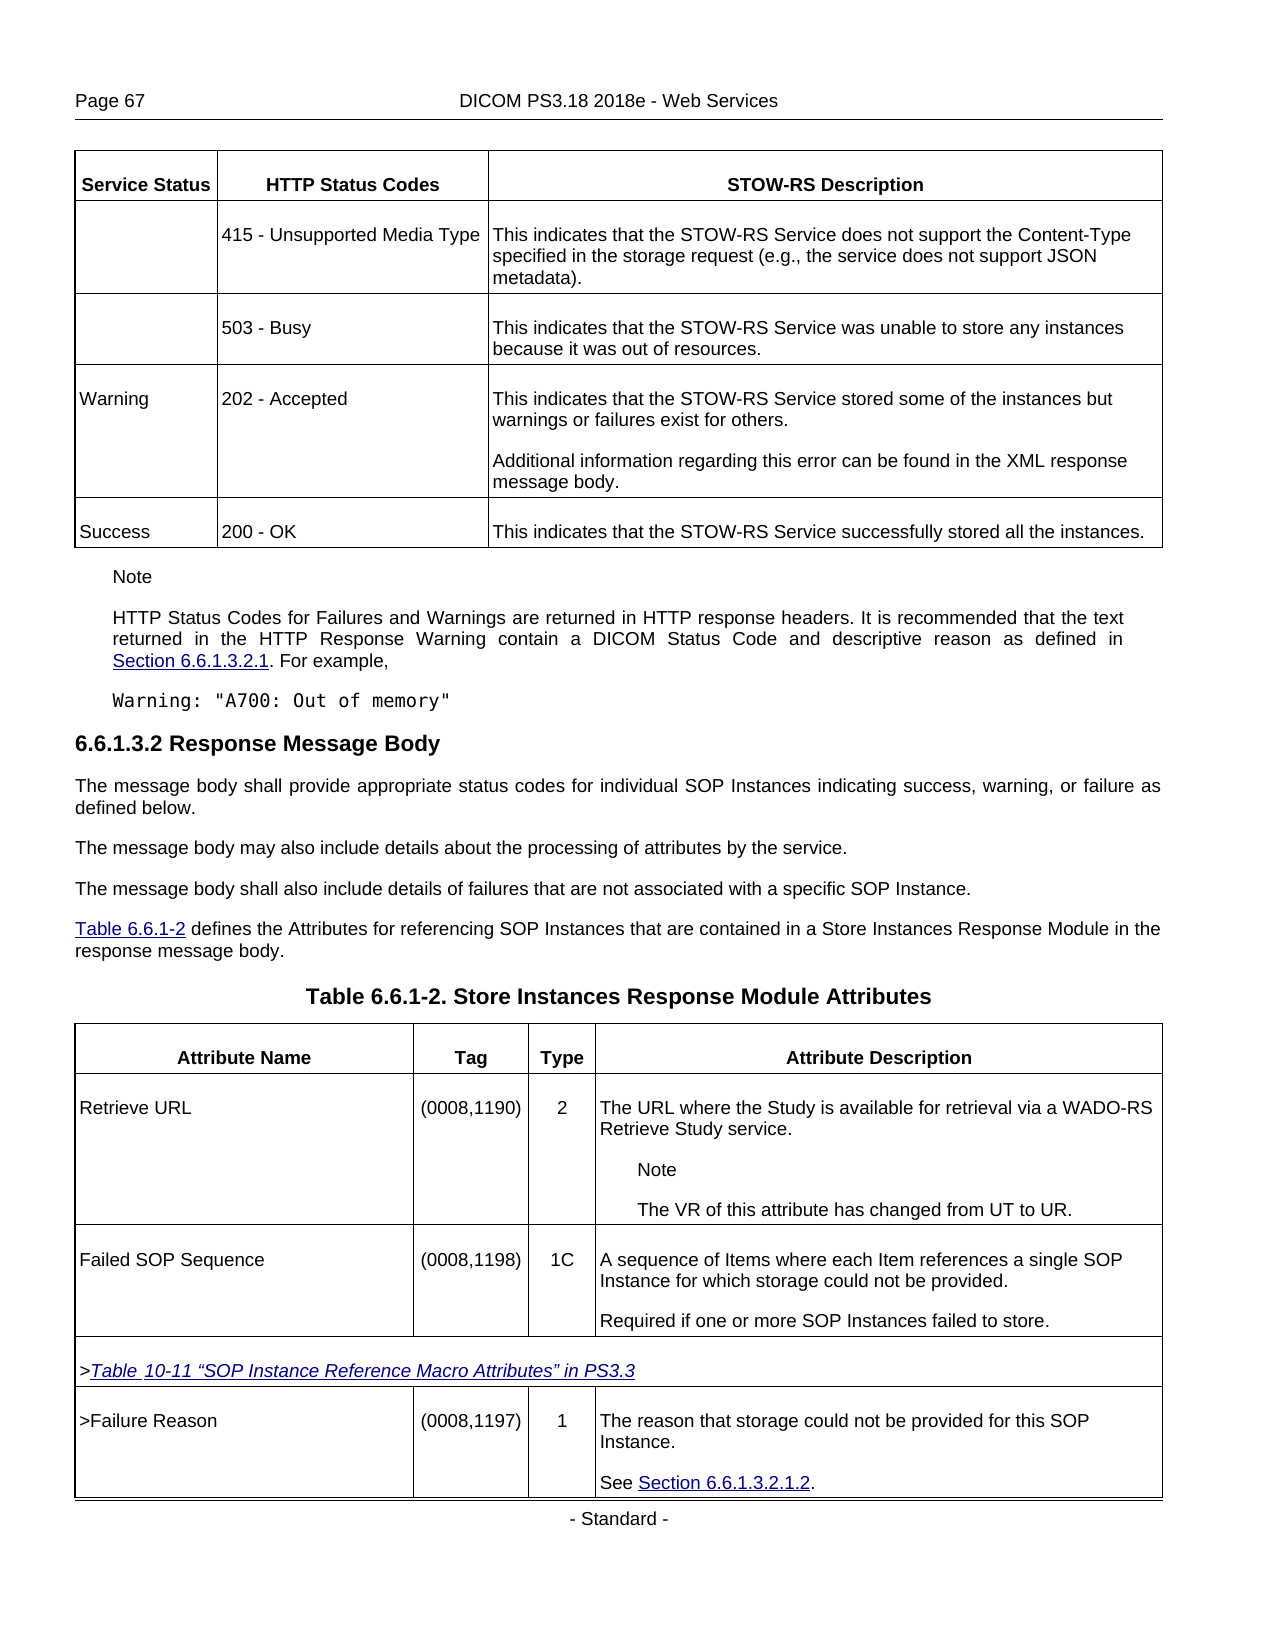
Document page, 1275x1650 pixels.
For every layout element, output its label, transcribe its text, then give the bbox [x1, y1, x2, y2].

table_header HTTP Status Codes [218, 151, 488, 200]
text The message body may also include details about the processing of attributes by the service. [75, 837, 1162, 859]
table_header Attribute Name [76, 1024, 413, 1072]
table_cell 202 - Accepted [218, 365, 488, 497]
table_cell [76, 201, 217, 292]
table_cell (0008,1190) [414, 1074, 528, 1224]
table_cell Retrieve URL [76, 1074, 413, 1224]
table_cell 1 [529, 1387, 595, 1497]
table_cell Warning [76, 365, 217, 497]
table_cell This indicates that the STOW-RS Service successfully stored all the instances. [489, 498, 1162, 547]
table_header Service Status [76, 151, 217, 200]
table_header STOW-RS Description [489, 151, 1162, 200]
table_cell (0008,1198) [414, 1225, 528, 1336]
text The message body shall provide appropriate status codes for individual SOP Instances indicating success, warning, or failure as defined below. [75, 775, 1162, 818]
table_cell >Failure Reason [76, 1387, 413, 1497]
table_cell This indicates that the STOW-RS Service does not support the Content-Type specified in the storage request (e.g., the service does not support JSON metadata). [489, 201, 1162, 292]
text 6.6.1.3.2 Response Message Body [75, 731, 1162, 757]
table_cell 2 [529, 1074, 595, 1224]
table_cell This indicates that the STOW-RS Service was unable to store any instances because it was out of resources. [489, 294, 1162, 364]
table_cell Failed SOP Sequence [76, 1225, 413, 1336]
text Table 6.6.1-2. Store Instances Response Module Attributes [75, 983, 1162, 1009]
table_cell Success [76, 498, 217, 547]
table_cell 503 - Busy [218, 294, 488, 364]
table_header Tag [414, 1024, 528, 1072]
text HTTP Status Codes for Failures and Warnings are returned in HTTP response headers. It is recommended that the text returned in the HTTP Response Warning contain a DICOM Status Code and descriptive reason as defined in Section 6.6.1.3.2.1. For example, [112, 607, 1125, 671]
table_cell (0008,1197) [414, 1387, 528, 1497]
table_cell The reason that storage could not be provided for this SOP Instance. See Section 6.6.1.3.2.1.2. [596, 1387, 1162, 1497]
table_cell This indicates that the STOW-RS Service stored some of the instances but warnings or failures exist for others. Additional information regarding this error can be found in the XML response message body. [489, 365, 1162, 497]
table_cell 415 - Unsupported Media Type [218, 201, 488, 292]
text Note [112, 566, 1125, 588]
table_cell [76, 294, 217, 364]
table_header Type [529, 1024, 595, 1072]
table_cell A sequence of Items where each Item references a single SOP Instance for which storage could not be provided. Required if one or more SOP Instances failed to store. [596, 1225, 1162, 1336]
table_cell >Table 10-11 “SOP Instance Reference Macro Attributes” in PS3.3 [76, 1337, 1162, 1386]
table_cell The URL where the Study is available for retrieval via a WADO-RS Retrieve Study service. Note The VR of this attribute has changed from UT to UR. [596, 1074, 1162, 1224]
text Table 6.6.1-2 defines the Attributes for referencing SOP Instances that are contained in a Store Instances Response Module in the response message body. [75, 918, 1162, 961]
table_header Attribute Description [596, 1024, 1162, 1072]
table_cell 1C [529, 1225, 595, 1336]
text The message body shall also include details of failures that are not associated with a specific SOP Instance. [75, 877, 1162, 899]
text Warning: "A700: Out of memory" [112, 690, 1125, 712]
table_cell 200 - OK [218, 498, 488, 547]
